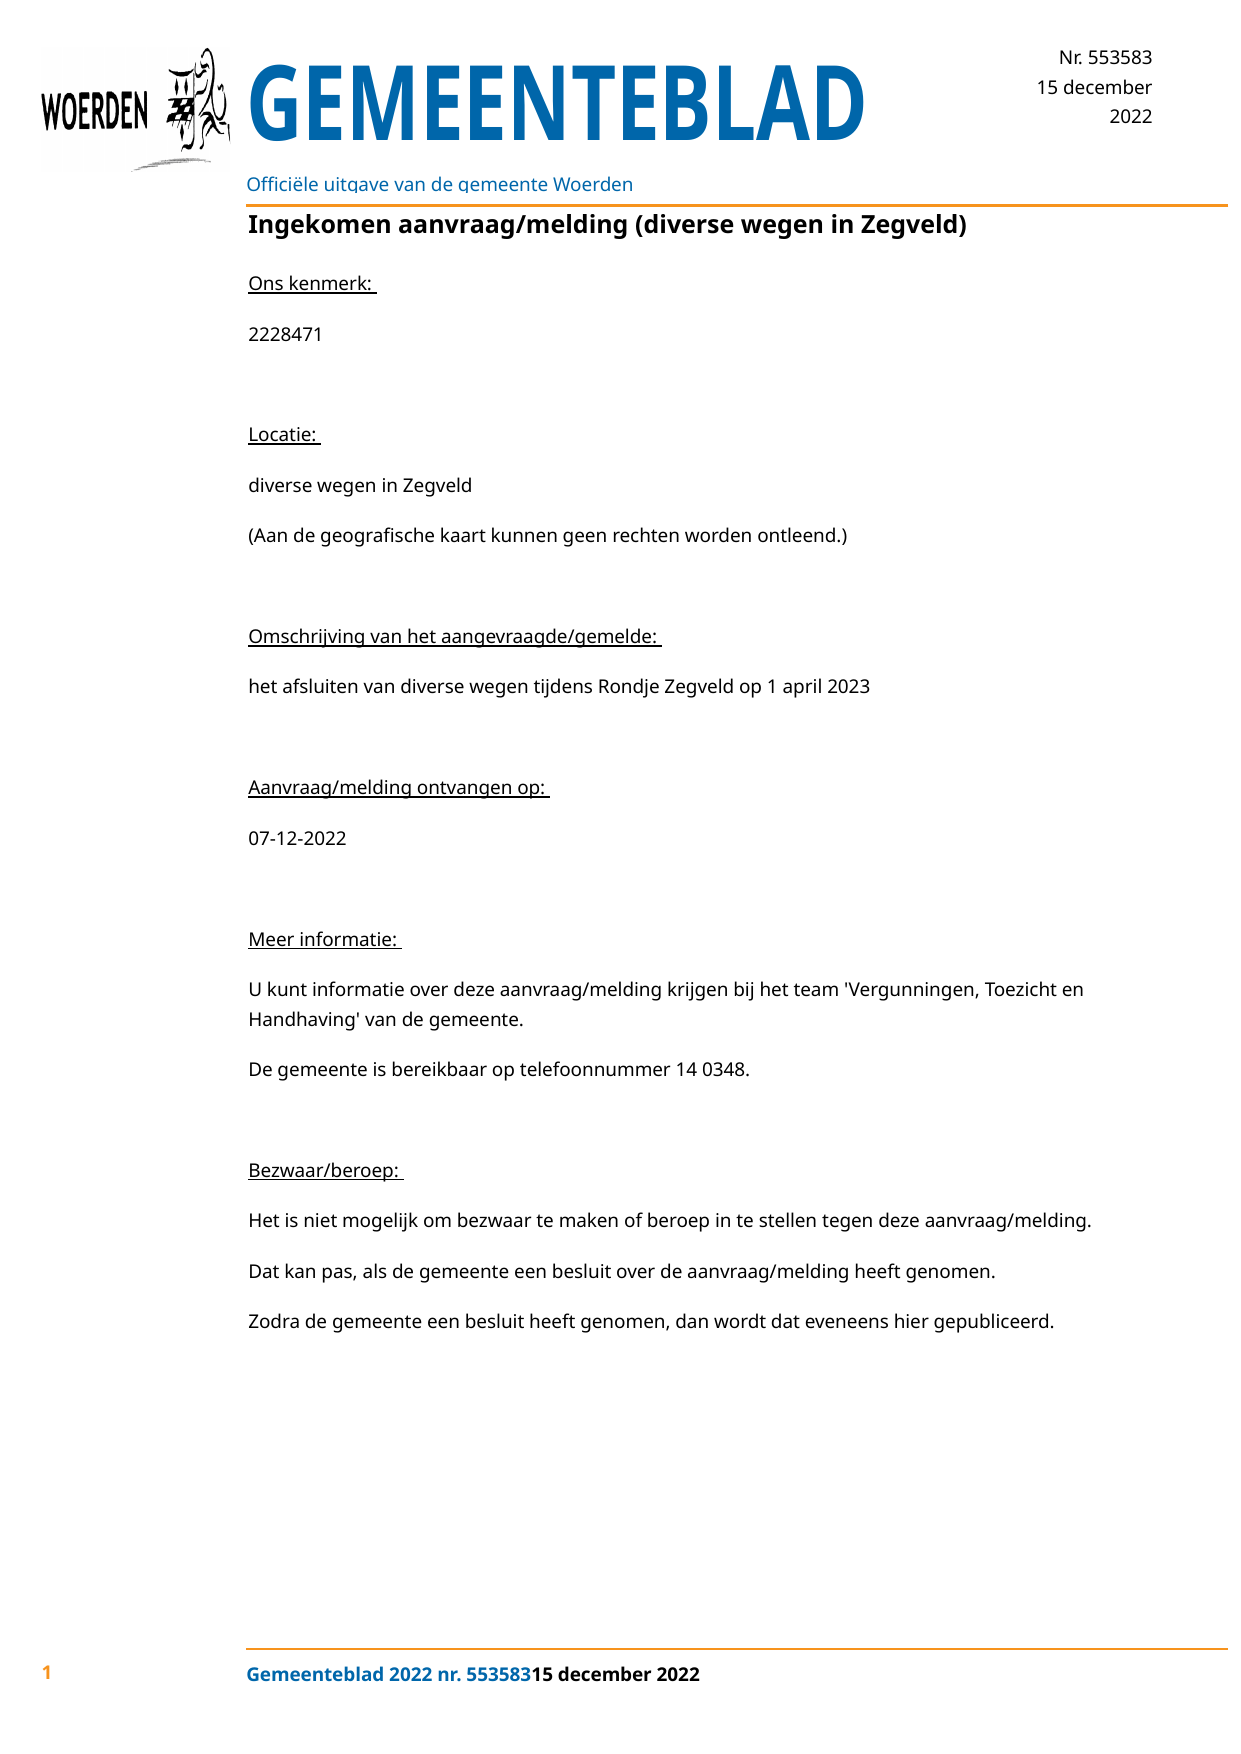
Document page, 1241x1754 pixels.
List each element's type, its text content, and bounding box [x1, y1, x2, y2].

text Dat kan pas, als de gemeente een besluit over de aanvraag/melding heeft genomen. [248, 1258, 1152, 1283]
text het afsluiten van diverse wegen tijdens Rondje Zegveld op 1 april 2023 [248, 674, 1152, 699]
text Ingekomen aanvraag/melding (diverse wegen in Zegveld) [248, 207, 1152, 241]
text 07-12-2022 [248, 825, 1152, 851]
text Ons kenmerk: [248, 270, 1152, 296]
text De gemeente is bereikbaar op telefoonnummer 14 0348. [248, 1056, 1152, 1082]
text Het is niet mogelijk om bezwaar te maken of beroep in te stellen tegen deze aanvraag/melding. [248, 1207, 1152, 1233]
picture [41, 47, 231, 172]
text Omschrijving van het aangevraagde/gemelde: [248, 623, 1152, 649]
text Bezwaar/beroep: [248, 1157, 1152, 1183]
text (Aan de geografische kaart kunnen geen rechten worden ontleend.) [248, 522, 1152, 548]
text Zodra de gemeente een besluit heeft genomen, dan wordt dat eveneens hier gepubliceerd. [248, 1308, 1152, 1334]
text 2228471 [248, 321, 1152, 346]
text Locatie: [248, 422, 1152, 447]
text Meer informatie: [248, 926, 1152, 951]
text diverse wegen in Zegveld [248, 472, 1152, 498]
text Aanvraag/melding ontvangen op: [248, 774, 1152, 800]
text U kunt informatie over deze aanvraag/melding krijgen bij het team 'Vergunningen, Toezicht en Handhaving' van de gemeente. [248, 976, 1152, 1031]
